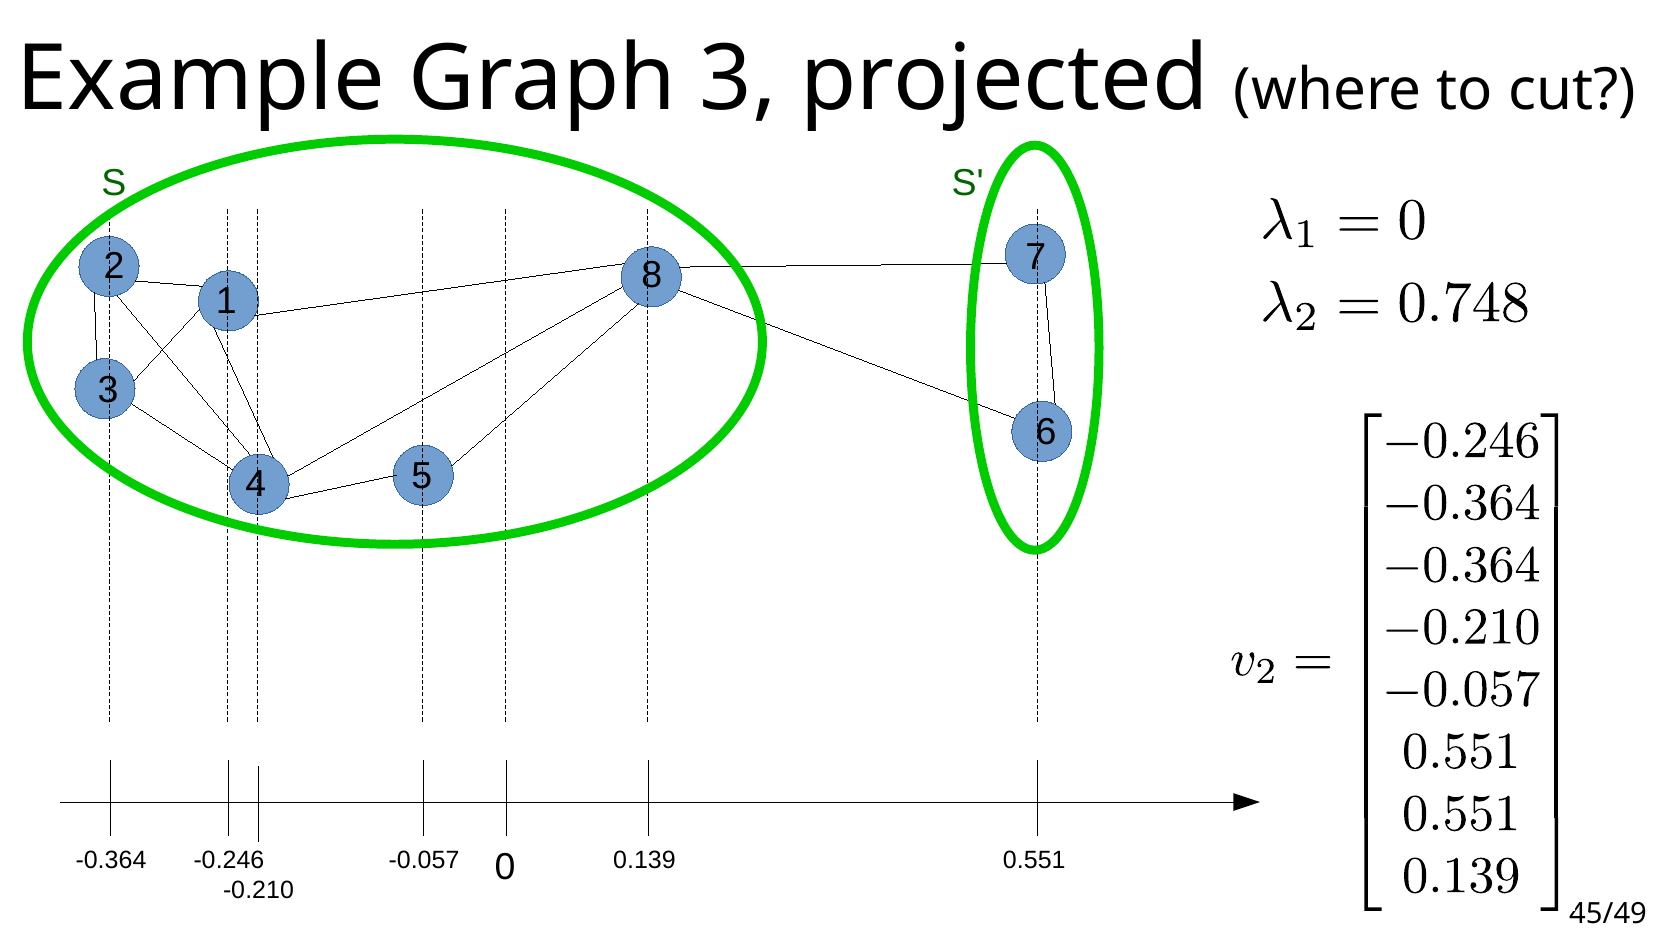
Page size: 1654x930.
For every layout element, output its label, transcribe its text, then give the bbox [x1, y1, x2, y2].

text_box [1020, 224, 1051, 228]
text_box [1005, 237, 1010, 271]
text_box 3 [82, 360, 134, 418]
text_box [78, 244, 88, 288]
text_box 8 [626, 245, 678, 303]
text_box -0.246 [178, 838, 280, 882]
text_box -0.210 [208, 867, 310, 911]
text_box [1230, 413, 1576, 911]
text_box [636, 303, 666, 307]
text_box 2 [88, 236, 140, 294]
text_box [678, 263, 682, 290]
text_box 5 [396, 446, 447, 504]
text_box [1011, 411, 1020, 452]
text_box 4 [230, 455, 282, 513]
text_box [252, 282, 259, 320]
text_box 0 [479, 838, 531, 896]
text_box [1260, 198, 1427, 248]
text_box 7 [1010, 228, 1062, 285]
text_box 1 [201, 272, 252, 330]
text_box 0.551 [988, 838, 1081, 882]
text_box S [86, 154, 142, 212]
title Example Graph 3, projected (where to cut?) [0, 0, 1653, 149]
text_box 0.139 [598, 838, 692, 882]
text_box -0.364 [60, 838, 162, 882]
text_box [74, 369, 82, 408]
text_box -0.057 [373, 838, 475, 882]
text_box 6 [1020, 402, 1072, 460]
text_box [282, 464, 290, 504]
text_box [1260, 280, 1531, 331]
text_box [447, 456, 454, 494]
text_box [1062, 240, 1066, 268]
text_box [621, 260, 626, 293]
text_box S' [936, 154, 999, 212]
